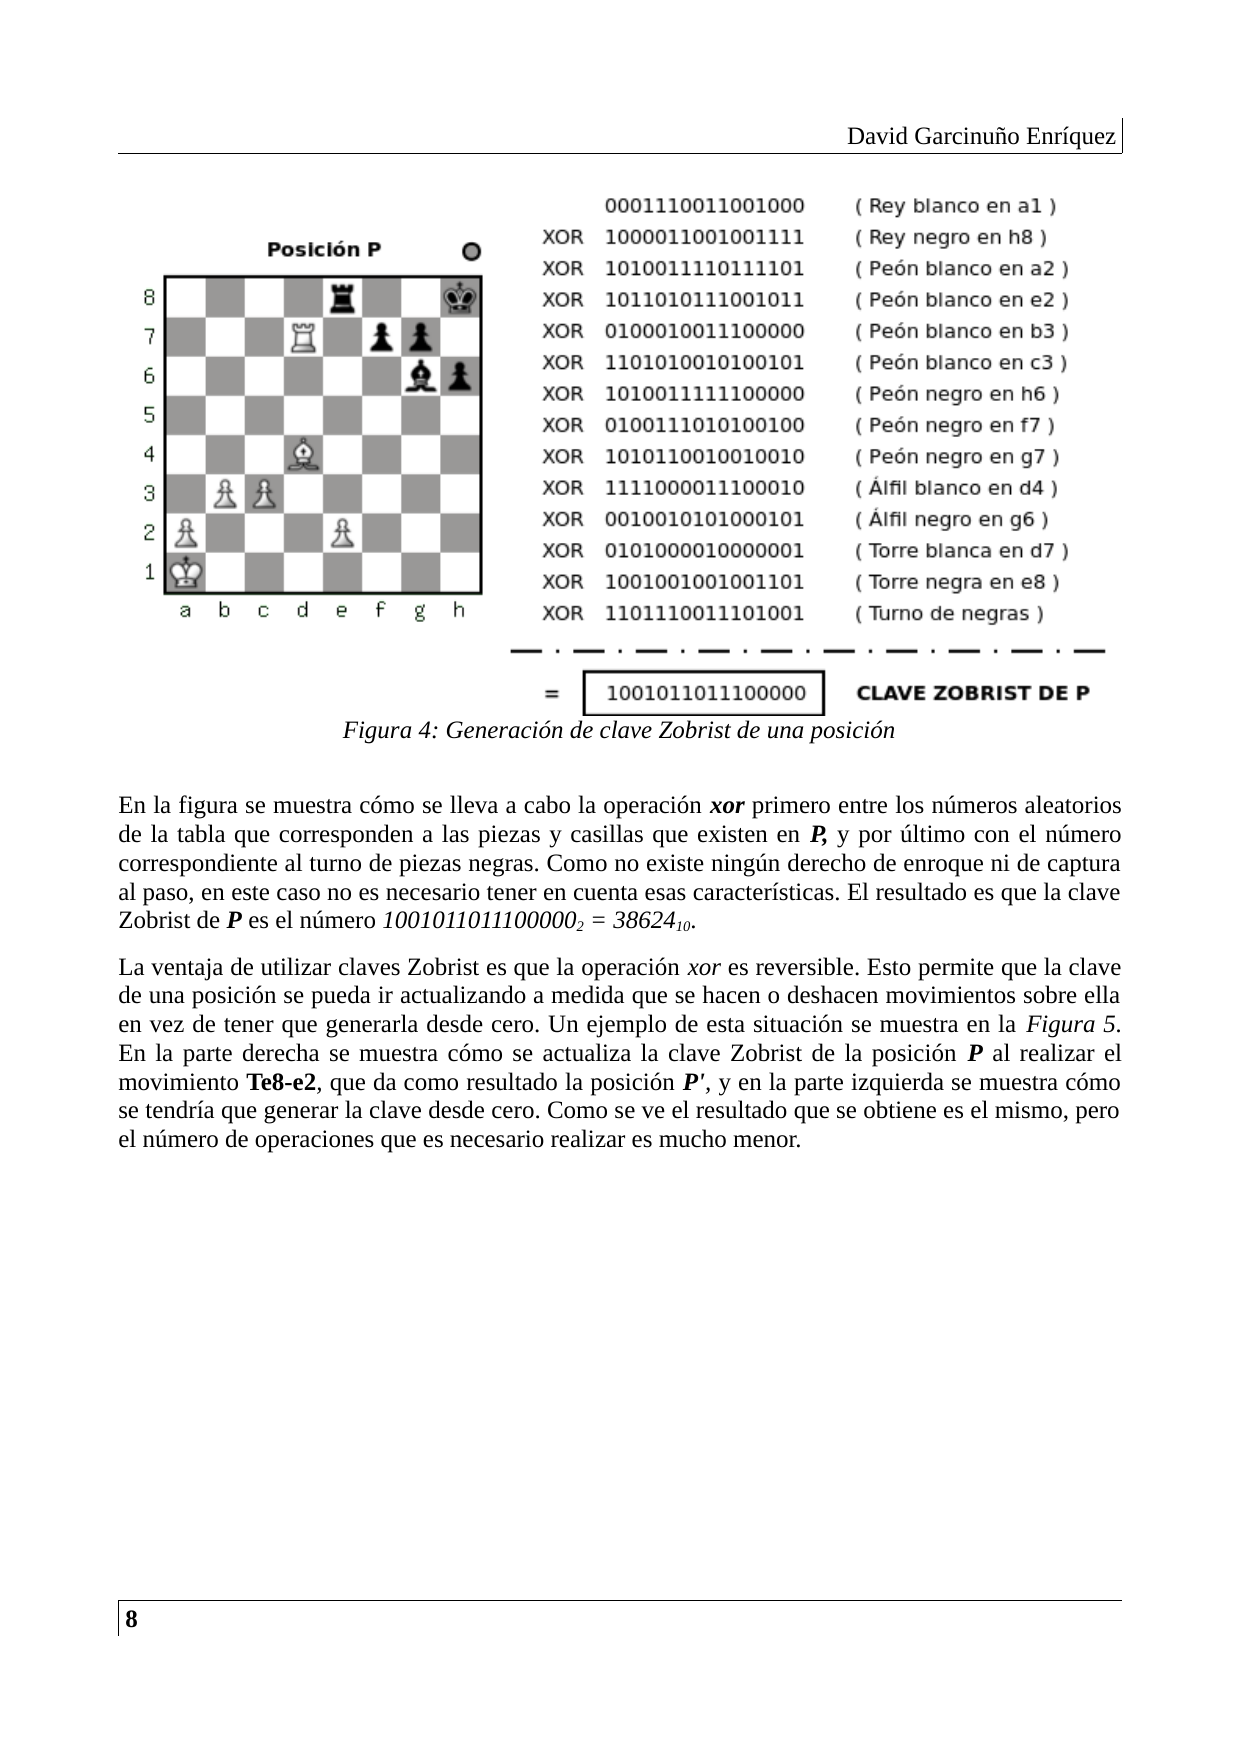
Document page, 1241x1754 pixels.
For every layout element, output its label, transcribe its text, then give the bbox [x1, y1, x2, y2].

text En la figura se muestra cómo se lleva a cabo la operación xor primero entre los números aleatorios de la tabla que corresponden a las piezas y casillas que existen en P, y por último con el número correspondiente al turno de piezas negras. Como no existe ningún derecho de enroque ni de captura al paso, en este caso no es necesario tener en cuenta esas características. El resultado es que la clave Zobrist de P es el número 10010110111000002 = 3862410. [118, 790, 1122, 934]
text La ventaja de utilizar claves Zobrist es que la operación xor es reversible. Esto permite que la clave de una posición se pueda ir actualizando a medida que se hacen o deshacen movimientos sobre ella en vez de tener que generarla desde cero. Un ejemplo de esta situación se muestra en la Figura 5. En la parte derecha se muestra cómo se actualiza la clave Zobrist de la posición P al realizar el movimiento Te8-e2, que da como resultado la posición P', y en la parte izquierda se muestra cómo se tendría que generar la clave desde cero. Como se ve el resultado que se obtiene es el mismo, pero el número de operaciones que es necesario realizar es mucho menor. [118, 952, 1122, 1153]
picture [134, 195, 1107, 716]
text Figura 4: Generación de clave Zobrist de una posición [134, 716, 1106, 744]
